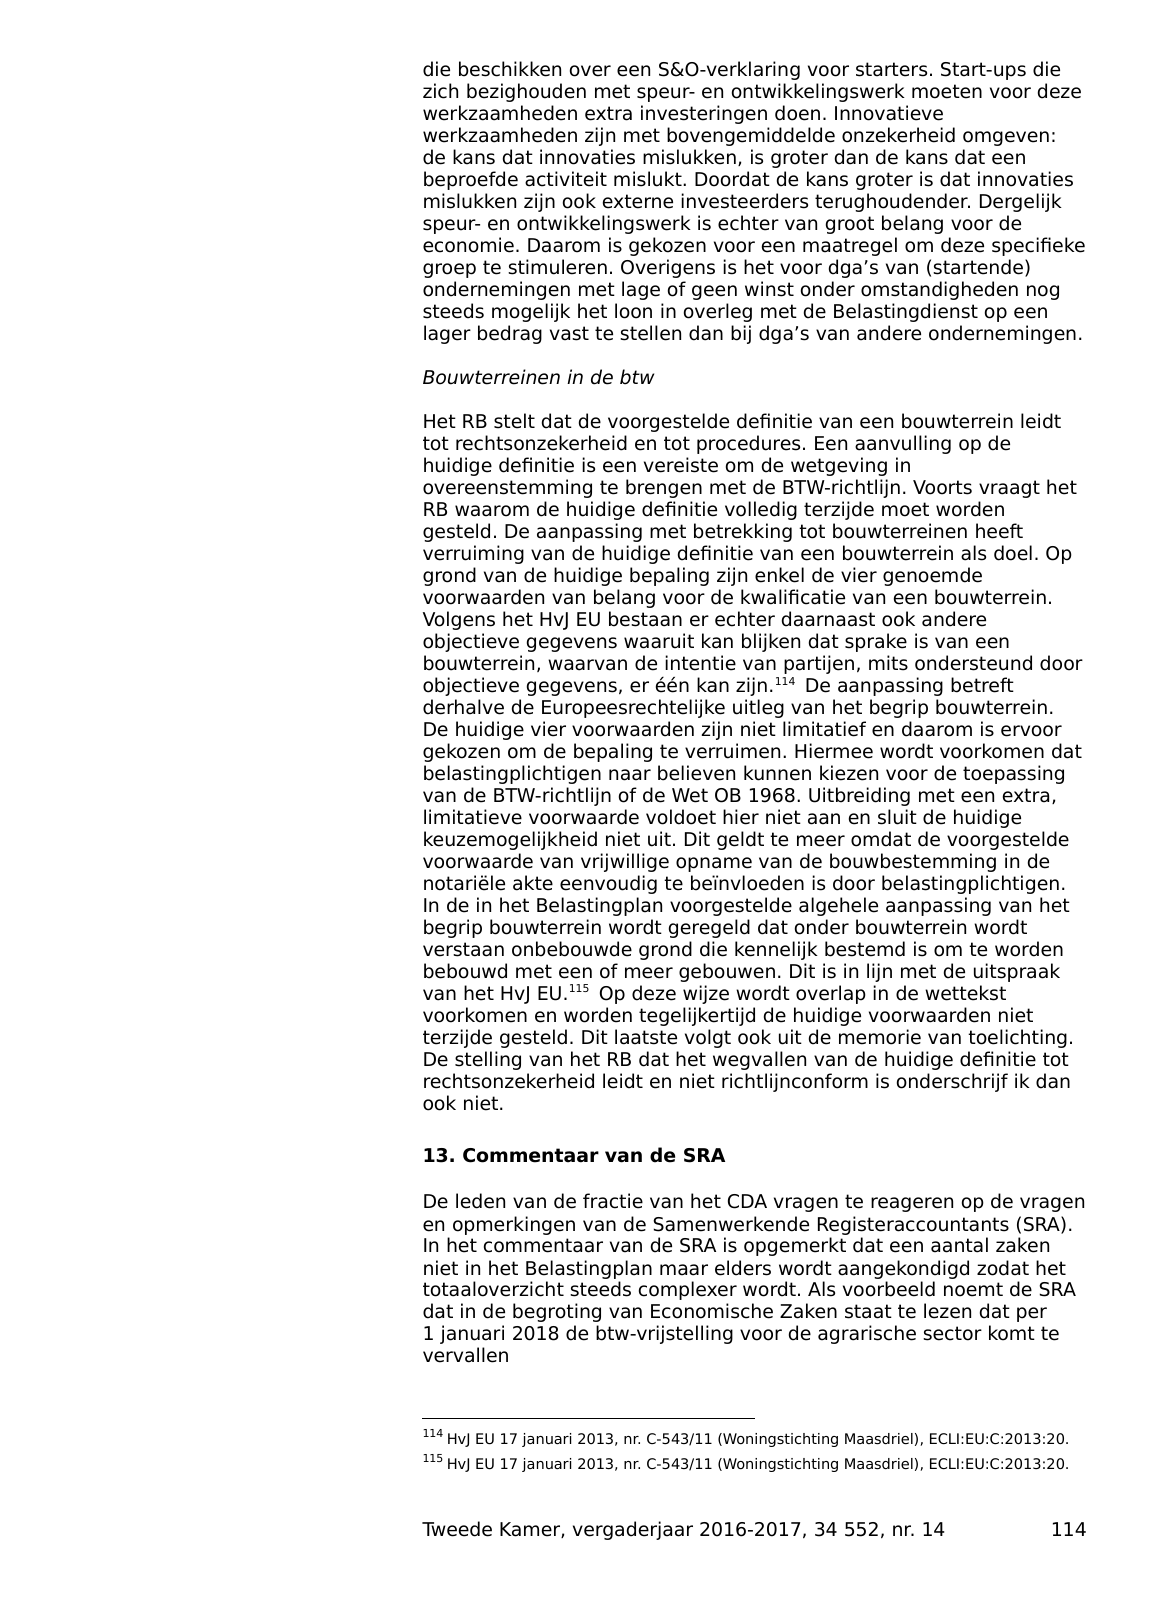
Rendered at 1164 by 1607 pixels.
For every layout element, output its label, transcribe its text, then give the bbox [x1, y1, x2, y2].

subtitle Bouwterreinen in de btw [422, 367, 1087, 389]
text De leden van de fractie van het CDA vragen te reageren op de vragen en opmerkingen van de Samenwerkende Registeraccountants (SRA). In het commentaar van de SRA is opgemerkt dat een aantal zaken niet in het Belastingplan maar elders wordt aangekondigd zodat het totaaloverzicht steeds complexer wordt. Als voorbeeld noemt de SRA dat in de begroting van Economische Zaken staat te lezen dat per 1 januari 2018 de btw-vrijstelling voor de agrarische sector komt te vervallen [422, 1191, 1087, 1367]
subtitle 13. Commentaar van de SRA [422, 1144, 1087, 1166]
text die beschikken over een S&O-verklaring voor starters. Start-ups die zich bezighouden met speur- en ontwikkelingswerk moeten voor deze werkzaamheden extra investeringen doen. Innovatieve werkzaamheden zijn met bovengemiddelde onzekerheid omgeven: de kans dat innovaties mislukken, is groter dan de kans dat een beproefde activiteit mislukt. Doordat de kans groter is dat innovaties mislukken zijn ook externe investeerders terughoudender. Dergelijk speur- en ontwikkelingswerk is echter van groot belang voor de economie. Daarom is gekozen voor een maatregel om deze specifieke groep te stimuleren. Overigens is het voor dga’s van (startende) ondernemingen met lage of geen winst onder omstandigheden nog steeds mogelijk het loon in overleg met de Belastingdienst op een lager bedrag vast te stellen dan bij dga’s van andere ondernemingen. [422, 59, 1087, 345]
text HvJ EU 17 januari 2013, nr. C-543/11 (Woningstichting Maasdriel), ECLI:EU:C:2013:20. [422, 1452, 1087, 1474]
text HvJ EU 17 januari 2013, nr. C-543/11 (Woningstichting Maasdriel), ECLI:EU:C:2013:20. [422, 1427, 1087, 1449]
text In de in het Belastingplan voorgestelde algehele aanpassing van het begrip bouwterrein wordt geregeld dat onder bouwterrein wordt verstaan onbebouwde grond die kennelijk bestemd is om te worden bebouwd met een of meer gebouwen. Dit is in lijn met de uitspraak van het HvJ EU. Op deze wijze wordt overlap in de wettekst voorkomen en worden tegelijkertijd de huidige voorwaarden niet terzijde gesteld. Dit laatste volgt ook uit de memorie van toelichting. De stelling van het RB dat het wegvallen van de huidige definitie tot rechtsonzekerheid leidt en niet richtlijnconform is onderschrijf ik dan ook niet. [422, 895, 1087, 1114]
text Het RB stelt dat de voorgestelde definitie van een bouwterrein leidt tot rechtsonzekerheid en tot procedures. Een aanvulling op de huidige definitie is een vereiste om de wetgeving in overeenstemming te brengen met de BTW-richtlijn. Voorts vraagt het RB waarom de huidige definitie volledig terzijde moet worden gesteld. De aanpassing met betrekking tot bouwterreinen heeft verruiming van de huidige definitie van een bouwterrein als doel. Op grond van de huidige bepaling zijn enkel de vier genoemde voorwaarden van belang voor de kwalificatie van een bouwterrein. Volgens het HvJ EU bestaan er echter daarnaast ook andere objectieve gegevens waaruit kan blijken dat sprake is van een bouwterrein, waarvan de intentie van partijen, mits ondersteund door objectieve gegevens, er één kan zijn. De aanpassing betreft derhalve de Europeesrechtelijke uitleg van het begrip bouwterrein. De huidige vier voorwaarden zijn niet limitatief en daarom is ervoor gekozen om de bepaling te verruimen. Hiermee wordt voorkomen dat belastingplichtigen naar believen kunnen kiezen voor de toepassing van de BTW-richtlijn of de Wet OB 1968. Uitbreiding met een extra, limitatieve voorwaarde voldoet hier niet aan en sluit de huidige keuzemogelijkheid niet uit. Dit geldt te meer omdat de voorgestelde voorwaarde van vrijwillige opname van de bouwbestemming in de notariële akte eenvoudig te beïnvloeden is door belastingplichtigen. [422, 411, 1087, 895]
